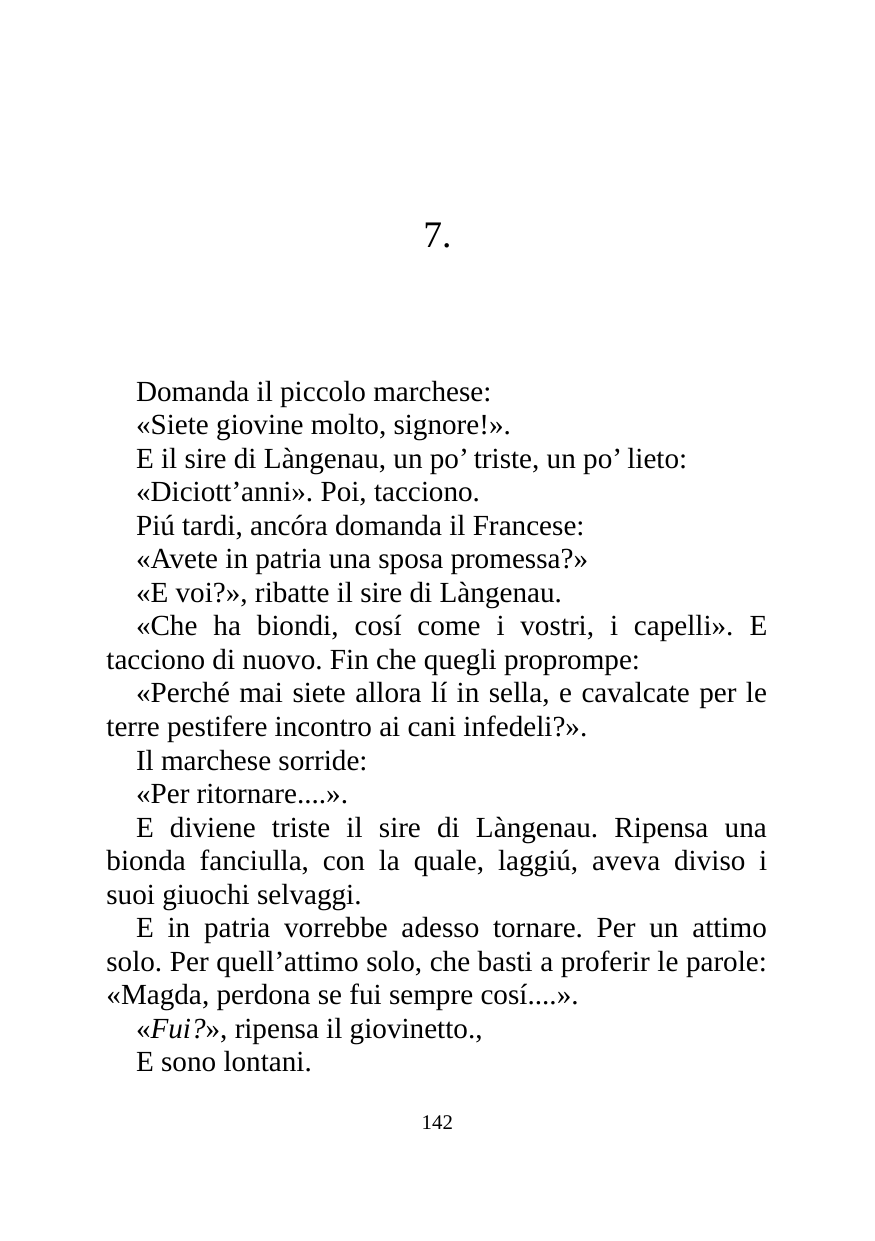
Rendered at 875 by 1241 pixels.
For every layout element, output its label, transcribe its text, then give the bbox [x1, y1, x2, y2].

text «Perché mai siete allora lí in sella, e cavalcate per le terre pestifere incontro ai cani infedeli?». [106, 676, 768, 743]
text «Diciott’anni». Poi, tacciono. [106, 474, 768, 508]
text E sono lontani. [106, 1044, 768, 1078]
text Piú tardi, ancóra domanda il Francese: [106, 508, 768, 541]
text «Fui?», ripensa il giovinetto., [106, 1011, 768, 1044]
text E diviene triste il sire di Làngenau. Ripensa una bionda fanciulla, con la quale, laggiú, aveva diviso i suoi giuochi selvaggi. [106, 810, 768, 910]
subtitle 7. [106, 212, 768, 256]
text E in patria vorrebbe adesso tornare. Per un attimo solo. Per quell’attimo solo, che basti a proferir le parole: «Magda, perdona se fui sempre cosí....». [106, 910, 768, 1011]
text Domanda il piccolo marchese: [106, 374, 768, 407]
text «E voi?», ribatte il sire di Làngenau. [106, 575, 768, 608]
text «Che ha biondi, cosí come i vostri, i capelli». E tacciono di nuovo. Fin che quegli proprompe: [106, 608, 768, 676]
text Il marchese sorride: [106, 743, 768, 776]
text «Siete giovine molto, signore!». [106, 407, 768, 441]
text E il sire di Làngenau, un po’ triste, un po’ lieto: [106, 441, 768, 474]
text «Avete in patria una sposa promessa?» [106, 541, 768, 575]
text «Per ritornare....». [106, 776, 768, 810]
